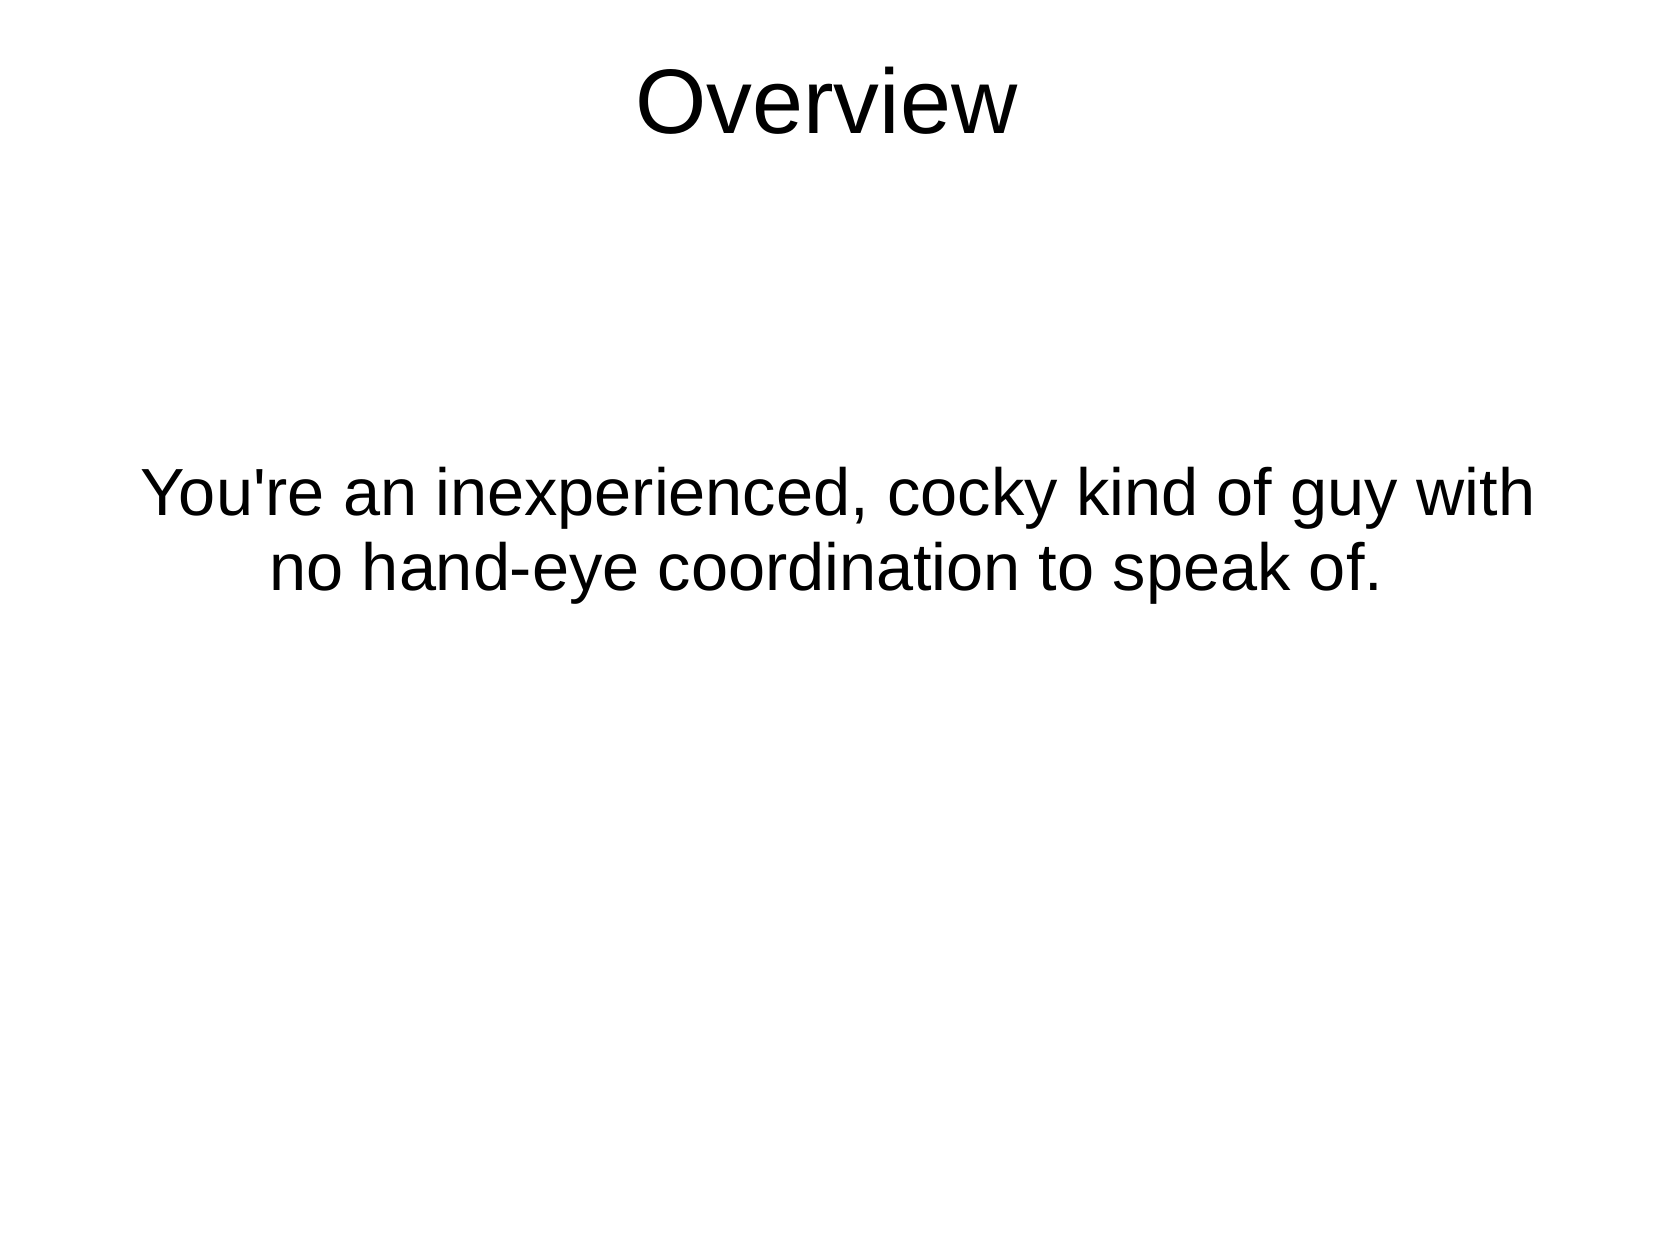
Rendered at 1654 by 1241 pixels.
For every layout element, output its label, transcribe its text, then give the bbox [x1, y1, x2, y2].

subtitle You're an inexperienced, cocky kind of guy with no hand-eye coordination to speak of. [82, 49, 1571, 1010]
